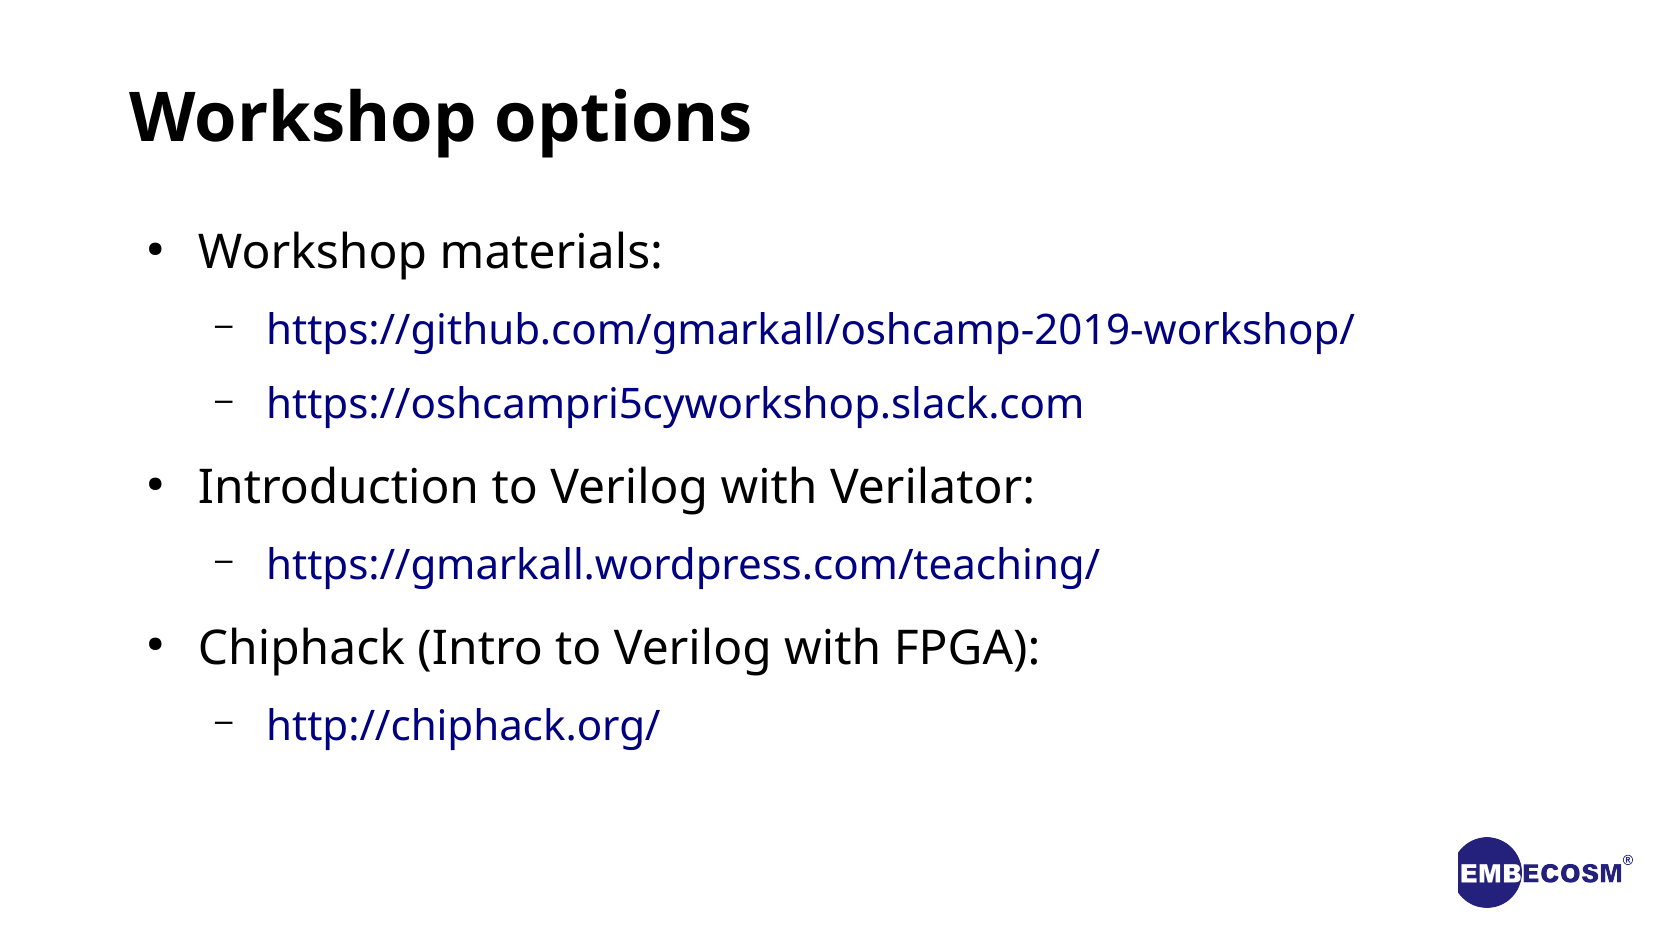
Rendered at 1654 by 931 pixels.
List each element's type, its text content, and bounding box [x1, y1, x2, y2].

title Workshop options [129, 37, 1571, 193]
list Workshop materials: https://github.com/gmarkall/oshcamp-2019-workshop/ https://oshcampri5cyworkshop.slack.com Introduction to Verilog with Verilator: https://gmarkall.wordpress.com/teaching/ Chiphack (Intro to Verilog with FPGA): http://chiphack.org/ [129, 217, 1571, 758]
picture [1458, 837, 1633, 908]
